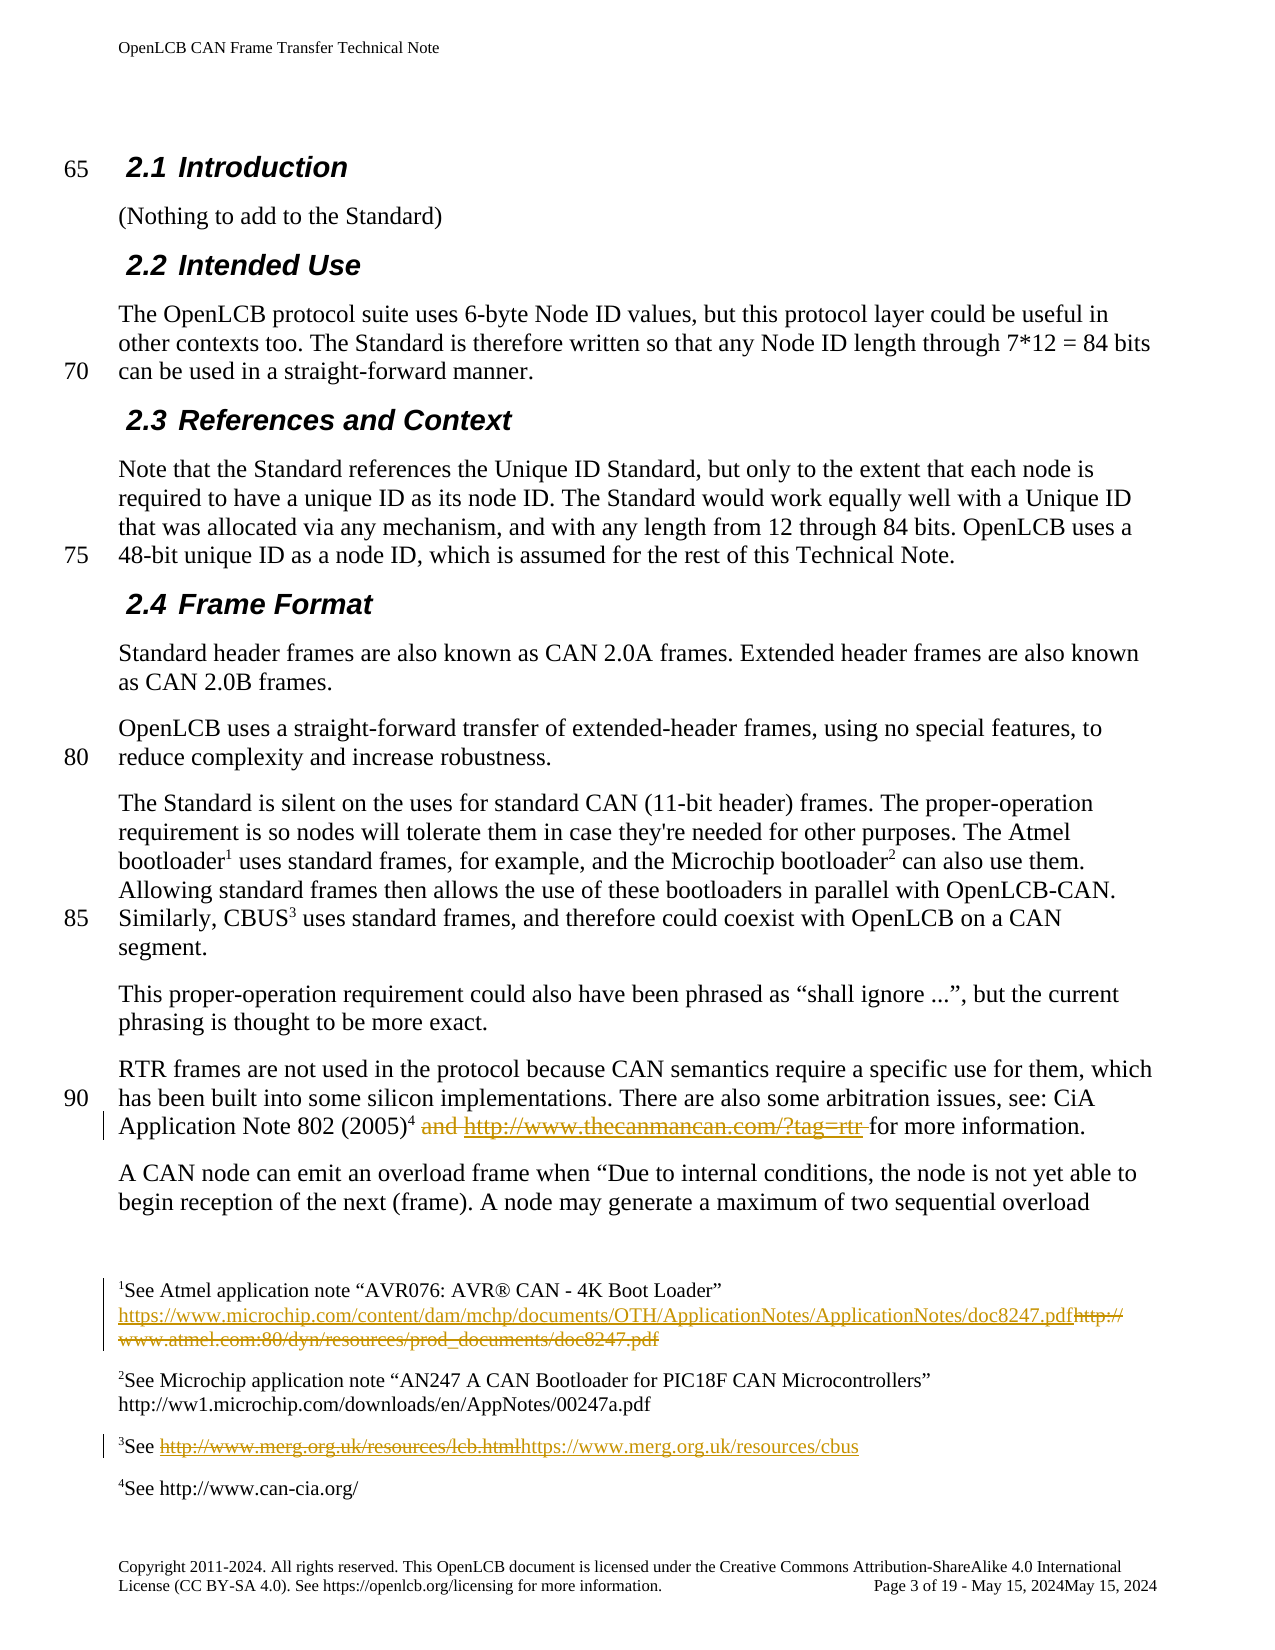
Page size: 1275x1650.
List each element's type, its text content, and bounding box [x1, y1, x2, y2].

text This proper-operation requirement could also have been phrased as “shall ignore ...”, but the current phrasing is thought to be more exact. [118, 979, 1157, 1036]
text RTR frames are not used in the protocol because CAN semantics require a specific use for them, which has been built into some silicon implementations. There are also some arbitration issues, see: CiA Application Note 802 (2005) for more information. [118, 1054, 1157, 1140]
text The Standard is silent on the uses for standard CAN (11-bit header) frames. The proper-operation requirement is so nodes will tolerate them in case they're needed for other purposes. The Atmel bootloader uses standard frames, for example, and the Microchip bootloader can also use them. Allowing standard frames then allows the use of these bootloaders in parallel with OpenLCB-CAN. Similarly, CBUS uses standard frames, and therefore could coexist with OpenLCB on a CAN segment. [118, 788, 1157, 961]
text A CAN node can emit an overload frame when “Due to internal conditions, the node is not yet able to begin reception of the next (frame). A node may generate a maximum of two sequential overload [118, 1158, 1157, 1215]
text See Atmel application note “AVR076: AVR® CAN - 4K Boot Loader” https://www.microchip.com/content/dam/mchp/documents/OTH/ApplicationNotes/ApplicationNotes/doc8247.pdf [118, 1278, 1157, 1351]
subtitle Frame Format [118, 587, 1157, 620]
text (Nothing to add to the Standard) [118, 201, 1157, 230]
subtitle References and Context [118, 403, 1157, 436]
subtitle Intended Use [118, 248, 1157, 281]
text See https://www.merg.org.uk/resources/cbus [118, 1434, 1157, 1458]
text See http://www.can-cia.org/ [118, 1476, 1157, 1500]
subtitle Introduction [118, 150, 1157, 183]
text Standard header frames are also known as CAN 2.0A frames. Extended header frames are also known as CAN 2.0B frames. [118, 638, 1157, 696]
text OpenLCB uses a straight-forward transfer of extended-header frames, using no special features, to reduce complexity and increase robustness. [118, 713, 1157, 771]
text See Microchip application note “AN247 A CAN Bootloader for PIC18F CAN Microcontrollers” http://ww1.microchip.com/downloads/en/AppNotes/00247a.pdf [118, 1368, 1157, 1416]
text The OpenLCB protocol suite uses 6-byte Node ID values, but this protocol layer could be useful in other contexts too. The Standard is therefore written so that any Node ID length through 7*12 = 84 bits can be used in a straight-forward manner. [118, 299, 1157, 385]
text Note that the Standard references the Unique ID Standard, but only to the extent that each node is required to have a unique ID as its node ID. The Standard would work equally well with a Unique ID that was allocated via any mechanism, and with any length from 12 through 84 bits. OpenLCB uses a 48-bit unique ID as a node ID, which is assumed for the rest of this Technical Note. [118, 454, 1157, 569]
